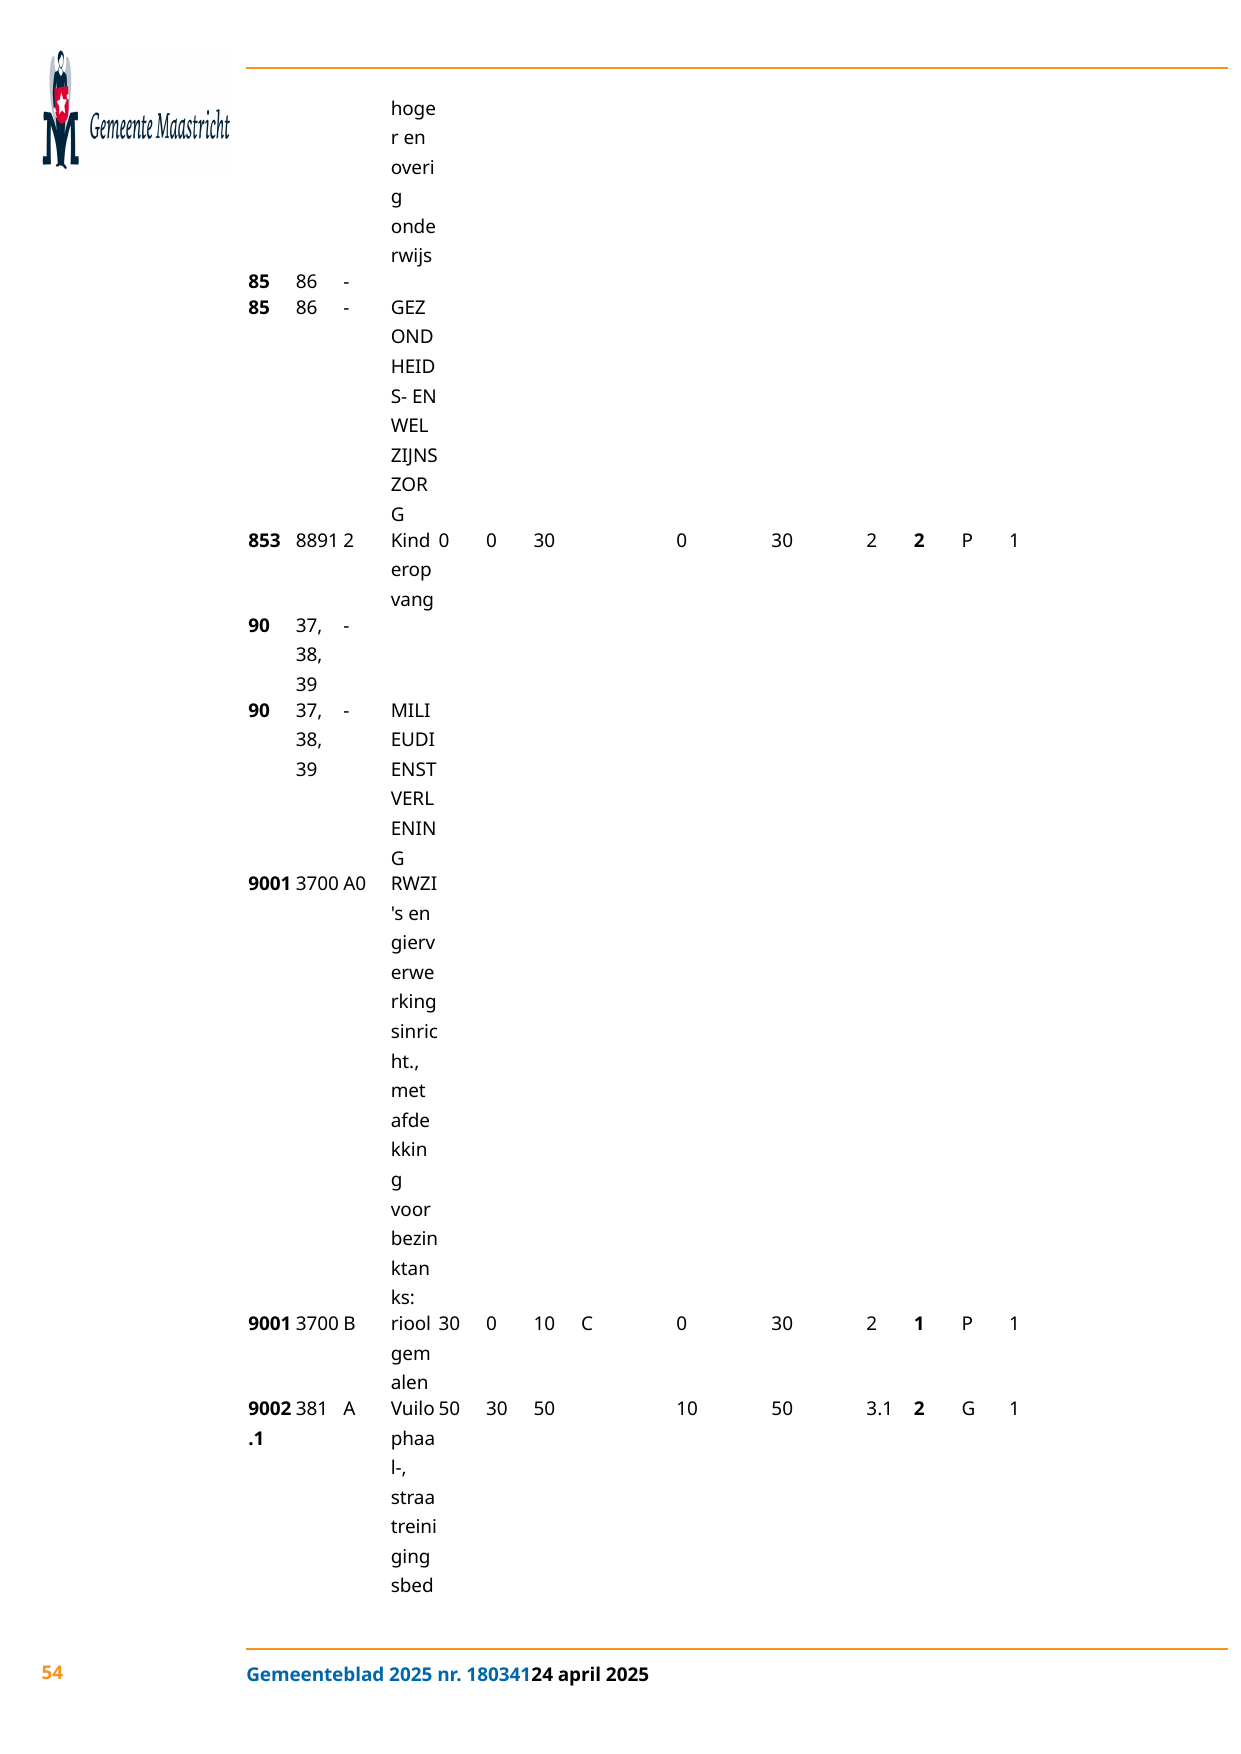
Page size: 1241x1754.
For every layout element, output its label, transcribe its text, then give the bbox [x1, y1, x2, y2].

table_cell [391, 612, 438, 697]
table_cell [486, 294, 533, 527]
table_cell [581, 697, 628, 870]
table_cell 3700 [296, 1310, 343, 1395]
table_cell [1056, 612, 1104, 697]
table_cell 85 [248, 294, 296, 527]
table_cell [629, 697, 676, 870]
table_cell [676, 294, 723, 527]
table_cell [676, 95, 723, 268]
table_cell [724, 870, 771, 1310]
table_cell [391, 269, 438, 294]
table_cell 10 [533, 1310, 581, 1395]
table_cell hoger en overig onderwijs [391, 95, 438, 268]
table_cell 9001 [248, 1310, 296, 1395]
table_cell [629, 294, 676, 527]
table_cell [343, 95, 391, 268]
table_cell 1 [1009, 1395, 1056, 1598]
table_cell [533, 95, 581, 268]
table_cell [1056, 1310, 1104, 1395]
table_cell [486, 95, 533, 268]
table_cell [438, 870, 486, 1310]
table_cell [1009, 870, 1056, 1310]
table_cell [1104, 95, 1152, 268]
table_cell [1104, 697, 1152, 870]
table_cell 0 [438, 527, 486, 612]
table_cell Kinderopvang [391, 527, 438, 612]
table_cell 0 [676, 1310, 723, 1395]
table_cell [438, 95, 486, 268]
table_cell 2 [914, 1395, 961, 1598]
table_cell 1 [1009, 1310, 1056, 1395]
picture [41, 47, 231, 172]
table_cell [533, 870, 581, 1310]
table_cell [819, 1395, 866, 1598]
table_cell 0 [486, 527, 533, 612]
table_cell - [343, 612, 391, 697]
table_cell [961, 95, 1009, 268]
table_cell 90 [248, 612, 296, 697]
table_cell [581, 612, 628, 697]
table_cell 0 [676, 527, 723, 612]
table_cell [1009, 269, 1056, 294]
table_cell A0 [343, 870, 391, 1310]
table_cell [1104, 612, 1152, 697]
table_cell [1056, 870, 1104, 1310]
table_cell 8891 [296, 527, 343, 612]
table_cell [819, 95, 866, 268]
table_cell GEZONDHEIDS- EN WELZIJNSZORG [391, 294, 438, 527]
table_cell [819, 1310, 866, 1395]
table_cell [629, 95, 676, 268]
table_cell [819, 870, 866, 1310]
table_cell - [343, 269, 391, 294]
table_cell [961, 697, 1009, 870]
table_cell [533, 294, 581, 527]
table_cell [771, 697, 819, 870]
table_cell 30 [438, 1310, 486, 1395]
table_cell [1104, 1310, 1152, 1395]
table_cell [724, 1310, 771, 1395]
table_cell [438, 612, 486, 697]
table_cell [533, 269, 581, 294]
table_cell [771, 269, 819, 294]
table_cell [914, 870, 961, 1310]
table_cell 1 [914, 1310, 961, 1395]
table_cell [724, 697, 771, 870]
table_cell [1009, 95, 1056, 268]
table_cell 30 [486, 1395, 533, 1598]
table_cell [486, 269, 533, 294]
table_cell [486, 612, 533, 697]
table_cell [961, 612, 1009, 697]
table_cell [248, 95, 296, 268]
table_cell [1056, 1395, 1104, 1598]
table_cell [1056, 697, 1104, 870]
table_cell 86 [296, 269, 343, 294]
table_cell P [961, 527, 1009, 612]
table_cell [819, 697, 866, 870]
table_cell rioolgemalen [391, 1310, 438, 1395]
table_cell [1056, 95, 1104, 268]
table_cell 2 [866, 1310, 914, 1395]
table_cell [724, 1395, 771, 1598]
table_cell [1104, 294, 1152, 527]
table_cell [961, 870, 1009, 1310]
table_cell 3.1 [866, 1395, 914, 1598]
table_cell 50 [438, 1395, 486, 1598]
table_cell [581, 294, 628, 527]
table_cell G [961, 1395, 1009, 1598]
table_cell 37, 38, 39 [296, 612, 343, 697]
table_cell A [343, 1395, 391, 1598]
table_cell 3700 [296, 870, 343, 1310]
table_cell [771, 95, 819, 268]
table_cell [438, 294, 486, 527]
table_cell [771, 870, 819, 1310]
table_cell [629, 269, 676, 294]
table_cell [914, 95, 961, 268]
table_cell 30 [533, 527, 581, 612]
table_cell [533, 612, 581, 697]
table_cell [819, 612, 866, 697]
table_cell C [581, 1310, 628, 1395]
table_cell [676, 269, 723, 294]
table_cell [866, 269, 914, 294]
table_cell [533, 697, 581, 870]
table_cell [914, 612, 961, 697]
table_cell [1056, 294, 1104, 527]
table_cell [866, 870, 914, 1310]
table_cell 9002.1 [248, 1395, 296, 1598]
table_cell 2 [343, 527, 391, 612]
table_cell - [343, 697, 391, 870]
table_cell [1104, 870, 1152, 1310]
table_cell [724, 612, 771, 697]
table_cell 2 [914, 527, 961, 612]
table_cell [1056, 269, 1104, 294]
table_cell MILIEUDIENSTVERLENING [391, 697, 438, 870]
table_cell [819, 269, 866, 294]
table_cell [914, 294, 961, 527]
table_cell 0 [486, 1310, 533, 1395]
table_cell 50 [533, 1395, 581, 1598]
table_cell [866, 294, 914, 527]
table_cell 30 [771, 527, 819, 612]
table_cell [1104, 1395, 1152, 1598]
table_cell [1104, 269, 1152, 294]
table_cell [438, 269, 486, 294]
table_cell [438, 697, 486, 870]
table_cell 381 [296, 1395, 343, 1598]
table_cell [676, 870, 723, 1310]
table_cell - [343, 294, 391, 527]
table_cell [581, 269, 628, 294]
table_cell 37, 38, 39 [296, 697, 343, 870]
table_cell [581, 95, 628, 268]
table_cell [771, 612, 819, 697]
table_cell 1 [1009, 527, 1056, 612]
table_cell [1104, 527, 1152, 612]
table_cell 85 [248, 269, 296, 294]
table_cell 853 [248, 527, 296, 612]
table_cell [724, 95, 771, 268]
table_cell [914, 269, 961, 294]
table_cell [914, 697, 961, 870]
table_cell 50 [771, 1395, 819, 1598]
table_cell 2 [866, 527, 914, 612]
table_cell [724, 294, 771, 527]
table_cell 9001 [248, 870, 296, 1310]
table_cell [581, 527, 628, 612]
table_cell [581, 1395, 628, 1598]
table_cell [486, 697, 533, 870]
table_cell [724, 269, 771, 294]
table_cell [629, 612, 676, 697]
table_cell [1009, 612, 1056, 697]
table_cell Vuilophaal-, straatreinigingsbed [391, 1395, 438, 1598]
table_cell [629, 1310, 676, 1395]
table_cell 86 [296, 294, 343, 527]
table_cell [1056, 527, 1104, 612]
table_cell [819, 294, 866, 527]
table_cell B [343, 1310, 391, 1395]
table_cell [581, 870, 628, 1310]
table_cell 30 [771, 1310, 819, 1395]
table_cell P [961, 1310, 1009, 1395]
table_cell [676, 697, 723, 870]
table_cell [866, 697, 914, 870]
table_cell [866, 95, 914, 268]
table_cell [866, 612, 914, 697]
table_cell [724, 527, 771, 612]
table_cell [1009, 294, 1056, 527]
table_cell [296, 95, 343, 268]
table_cell 10 [676, 1395, 723, 1598]
table_cell [771, 294, 819, 527]
table_cell [629, 870, 676, 1310]
table_cell [676, 612, 723, 697]
table_cell [1009, 697, 1056, 870]
table_cell [819, 527, 866, 612]
table_cell [961, 269, 1009, 294]
table_cell [629, 527, 676, 612]
table_cell [486, 870, 533, 1310]
table_cell 90 [248, 697, 296, 870]
table_cell [961, 294, 1009, 527]
table_cell [629, 1395, 676, 1598]
table_cell RWZI's en gierverwerkingsinricht., met afdekking voorbezinktanks: [391, 870, 438, 1310]
